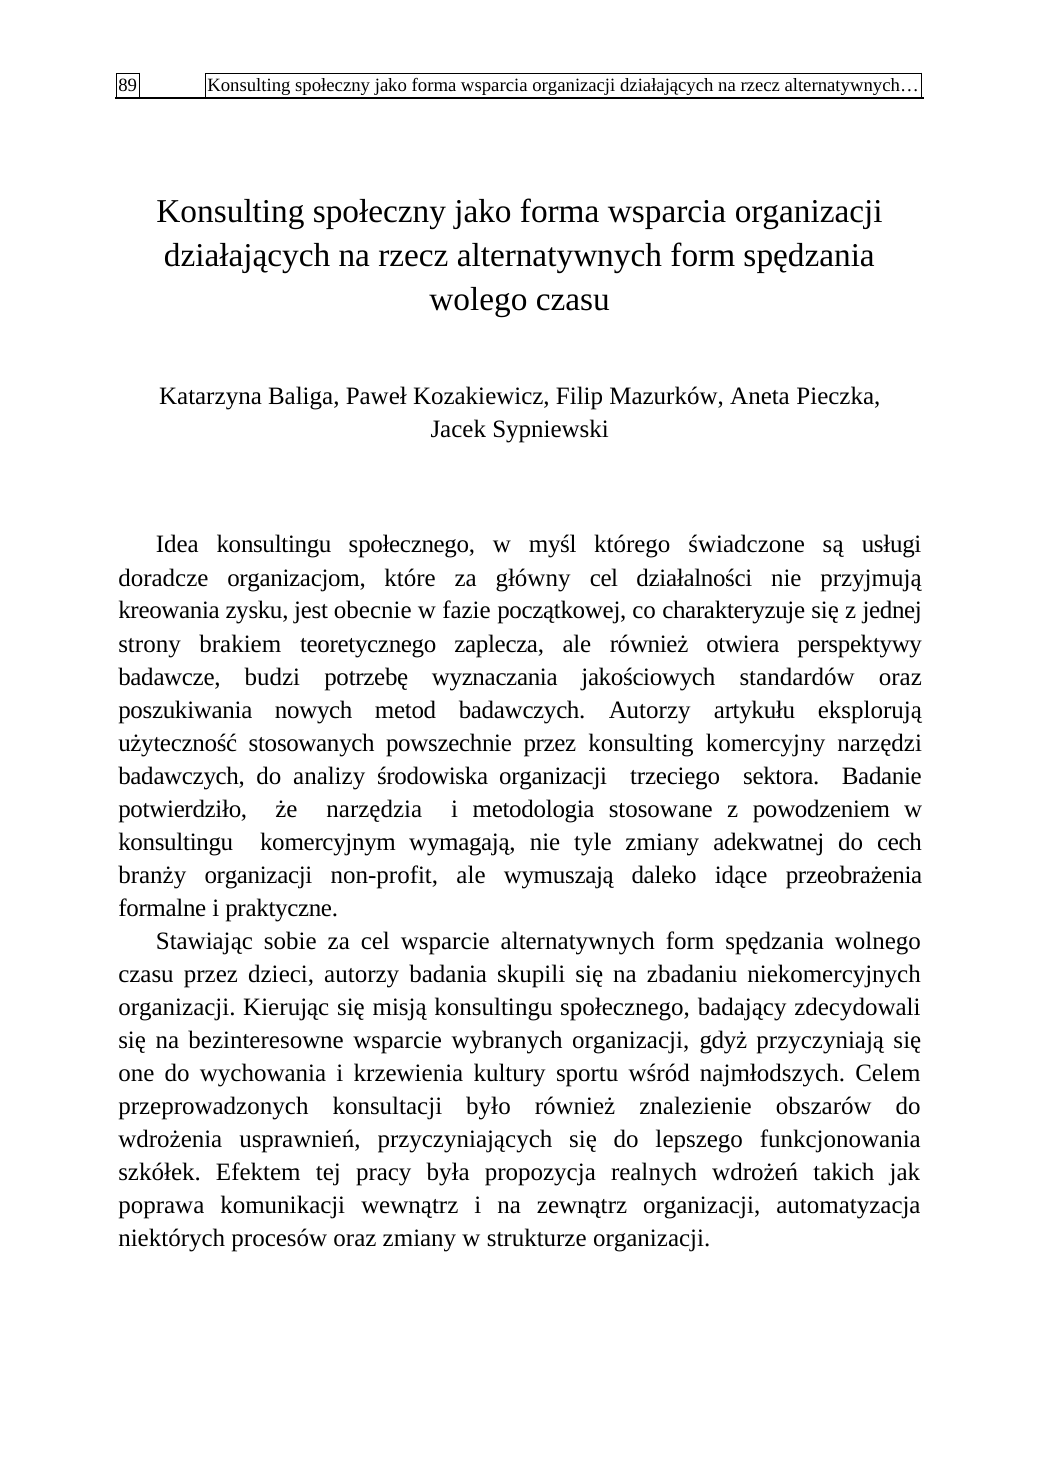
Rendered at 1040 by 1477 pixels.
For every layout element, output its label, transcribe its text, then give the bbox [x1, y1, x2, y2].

text Stawiając sobie za cel wsparcie alternatywnych form spędzania wolnego czasu przez dzieci, autorzy badania skupili się na zbadaniu niekomercyjnych organizacji. Kierując się misją konsultingu społecznego, badający zdecydowali się na bezinteresowne wsparcie wybranych organizacji, gdyż przyczyniają się one do wychowania i krzewienia kultury sportu wśród najmłodszych. Celem przeprowadzonych konsultacji było również znalezienie obszarów do wdrożenia usprawnień, przyczyniających się do lepszego funkcjonowania szkółek. Efektem tej pracy była propozycja realnych wdrożeń takich jak poprawa komunikacji wewnątrz i na zewnątrz organizacji, automatyzacja niektórych procesów oraz zmiany w strukturze organizacji. [118, 926, 921, 1252]
text Idea konsultingu społecznego, w myśl którego świadczone są usługi doradcze organizacjom, które za główny cel działalności nie przyjmują kreowania zysku, jest obecnie w fazie początkowej, co charakteryzuje się z jednej strony brakiem teoretycznego zaplecza, ale również otwiera perspektywy badawcze, budzi potrzebę wyznaczania jakościowych standardów oraz poszukiwania nowych metod badawczych. Autorzy artykułu eksplorują użyteczność stosowanych powszechnie przez konsulting komercyjny narzędzi badawczych, do analizy środowiska organizacji trzeciego sektora. Badanie potwierdziło, że narzędzia i metodologia stosowane z powodzeniem w konsultingu komercyjnym wymagają, nie tyle zmiany adekwatnej do cech branży organizacji non-profit, ale wymuszają daleko idące przeobrażenia formalne i praktyczne. [118, 529, 922, 922]
subtitle Konsulting społeczny jako forma wsparcia organizacji działających na rzecz alternatywnych form spędzania wolego czasu [128, 191, 910, 318]
text Katarzyna Baliga, Paweł Kozakiewicz, Filip Mazurków, Aneta Pieczka, Jacek Sypniewski [138, 381, 901, 443]
